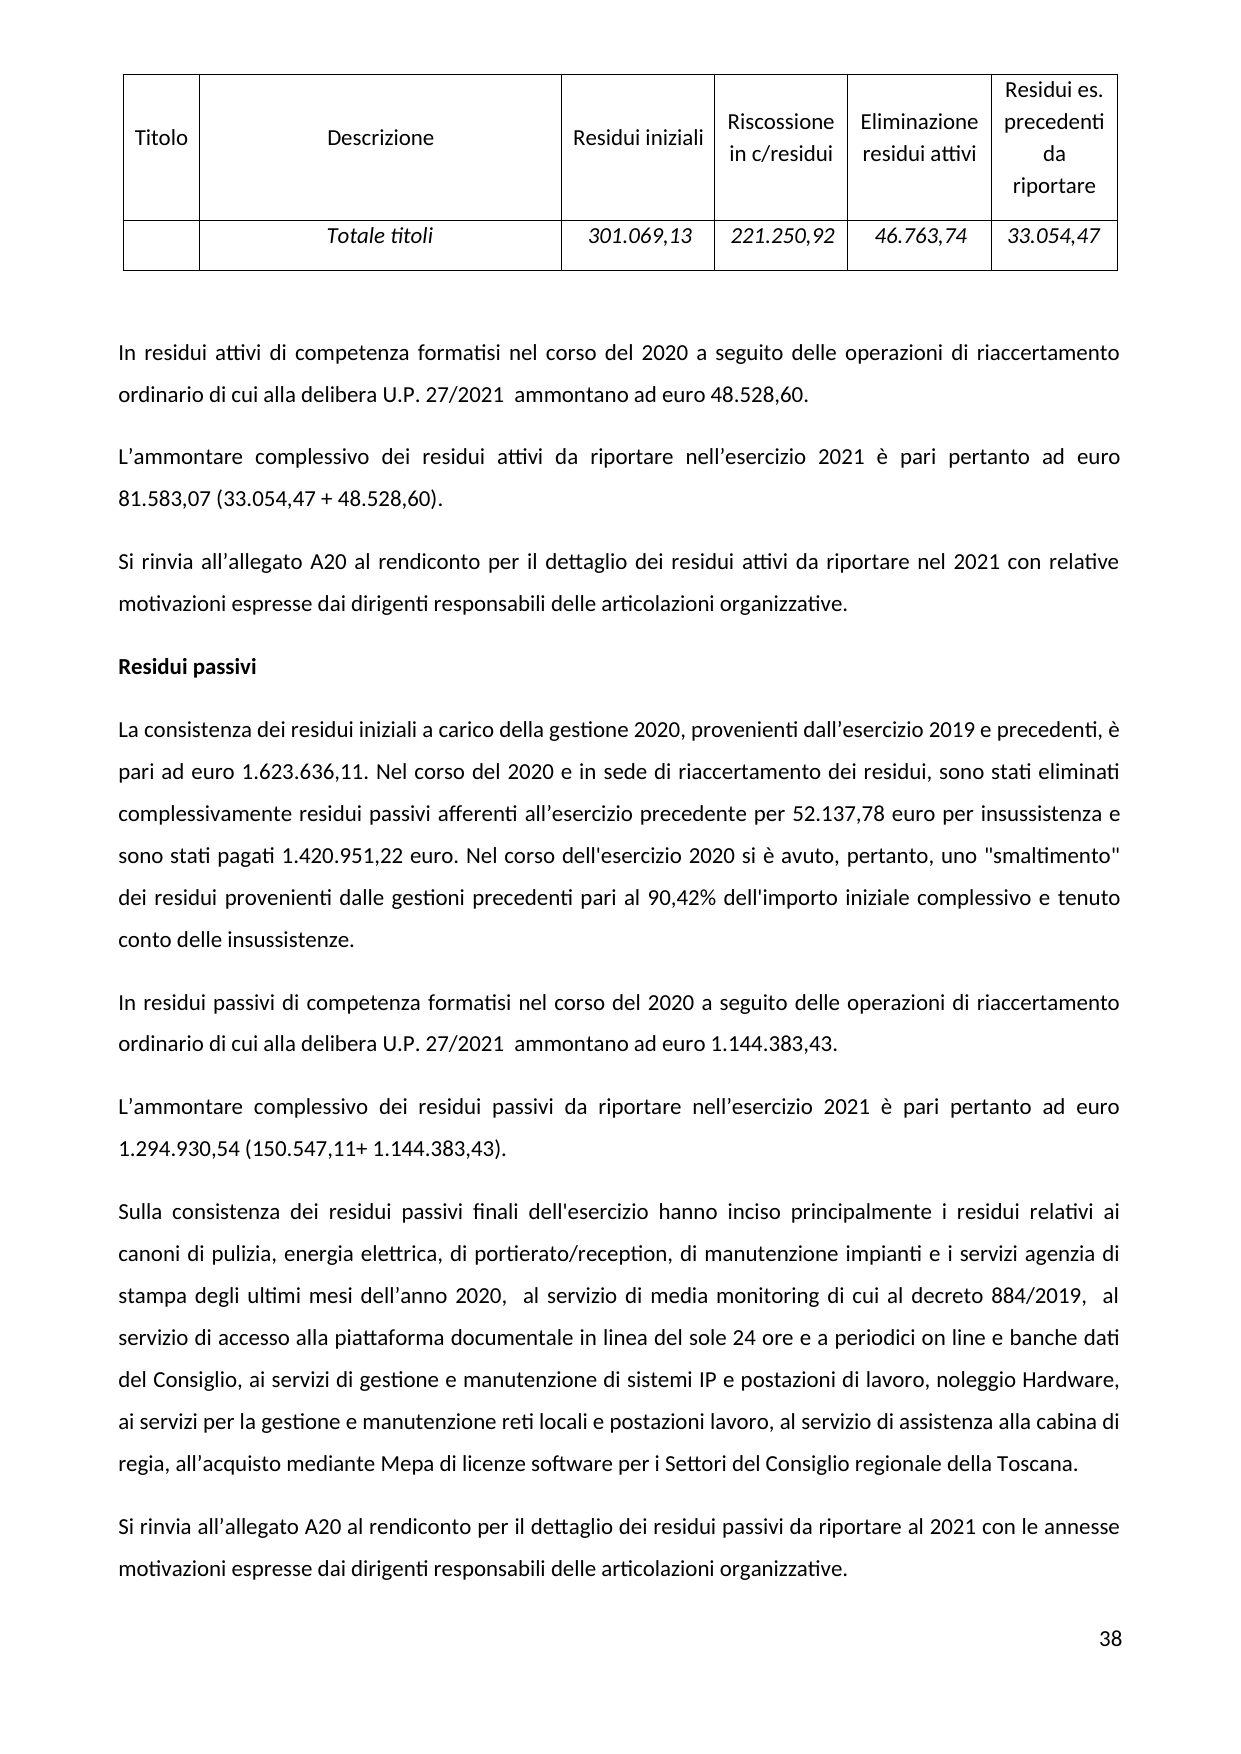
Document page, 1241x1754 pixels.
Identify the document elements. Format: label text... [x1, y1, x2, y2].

text Si rinvia all’allegato A20 al rendiconto per il dettaglio dei residui attivi da riportare nel 2021 con relative motivazioni espresse dai dirigenti responsabili delle articolazioni organizzative. [118, 547, 1122, 617]
table_header Eliminazione residui attivi [848, 75, 991, 220]
table_cell [124, 221, 199, 270]
text L’ammontare complessivo dei residui passivi da riportare nell’esercizio 2021 è pari pertanto ad euro 1.294.930,54 (150.547,11+ 1.144.383,43). [118, 1092, 1122, 1162]
text Residui passivi [118, 652, 1122, 680]
text La consistenza dei residui iniziali a carico della gestione 2020, provenienti dall’esercizio 2019 e precedenti, è pari ad euro 1.623.636,11. Nel corso del 2020 e in sede di riaccertamento dei residui, sono stati eliminati complessivamente residui passivi afferenti all’esercizio precedente per 52.137,78 euro per insussistenza e sono stati pagati 1.420.951,22 euro. Nel corso dell'esercizio 2020 si è avuto, pertanto, uno "smaltimento" dei residui provenienti dalle gestioni precedenti pari al 90,42% dell'importo iniziale complessivo e tenuto conto delle insussistenze. [118, 715, 1122, 953]
text In residui passivi di competenza formatisi nel corso del 2020 a seguito delle operazioni di riaccertamento ordinario di cui alla delibera U.P. 27/2021 ammontano ad euro 1.144.383,43. [118, 988, 1122, 1058]
table_cell 221.250,92 [715, 221, 847, 270]
table_header Titolo [124, 75, 199, 220]
table_header Riscossione in c/residui [715, 75, 847, 220]
text Sulla consistenza dei residui passivi finali dell'esercizio hanno inciso principalmente i residui relativi ai canoni di pulizia, energia elettrica, di portierato/reception, di manutenzione impianti e i servizi agenzia di stampa degli ultimi mesi dell’anno 2020, al servizio di media monitoring di cui al decreto 884/2019, al servizio di accesso alla piattaforma documentale in linea del sole 24 ore e a periodici on line e banche dati del Consiglio, ai servizi di gestione e manutenzione di sistemi IP e postazioni di lavoro, noleggio Hardware, ai servizi per la gestione e manutenzione reti locali e postazioni lavoro, al servizio di assistenza alla cabina di regia, all’acquisto mediante Mepa di licenze software per i Settori del Consiglio regionale della Toscana. [118, 1197, 1122, 1477]
text In residui attivi di competenza formatisi nel corso del 2020 a seguito delle operazioni di riaccertamento ordinario di cui alla delibera U.P. 27/2021 ammontano ad euro 48.528,60. [118, 338, 1122, 408]
text L’ammontare complessivo dei residui attivi da riportare nell’esercizio 2021 è pari pertanto ad euro 81.583,07 (33.054,47 + 48.528,60). [118, 442, 1122, 512]
table_cell 46.763,74 [848, 221, 991, 270]
table_header Descrizione [200, 75, 561, 220]
table_cell 301.069,13 [562, 221, 714, 270]
text Si rinvia all’allegato A20 al rendiconto per il dettaglio dei residui passivi da riportare al 2021 con le annesse motivazioni espresse dai dirigenti responsabili delle articolazioni organizzative. [118, 1512, 1122, 1582]
table_cell Totale titoli [200, 221, 561, 270]
table_cell 33.054,47 [992, 221, 1117, 270]
table_header Residui iniziali [562, 75, 714, 220]
table_header Residui es. precedenti da riportare [992, 75, 1117, 220]
